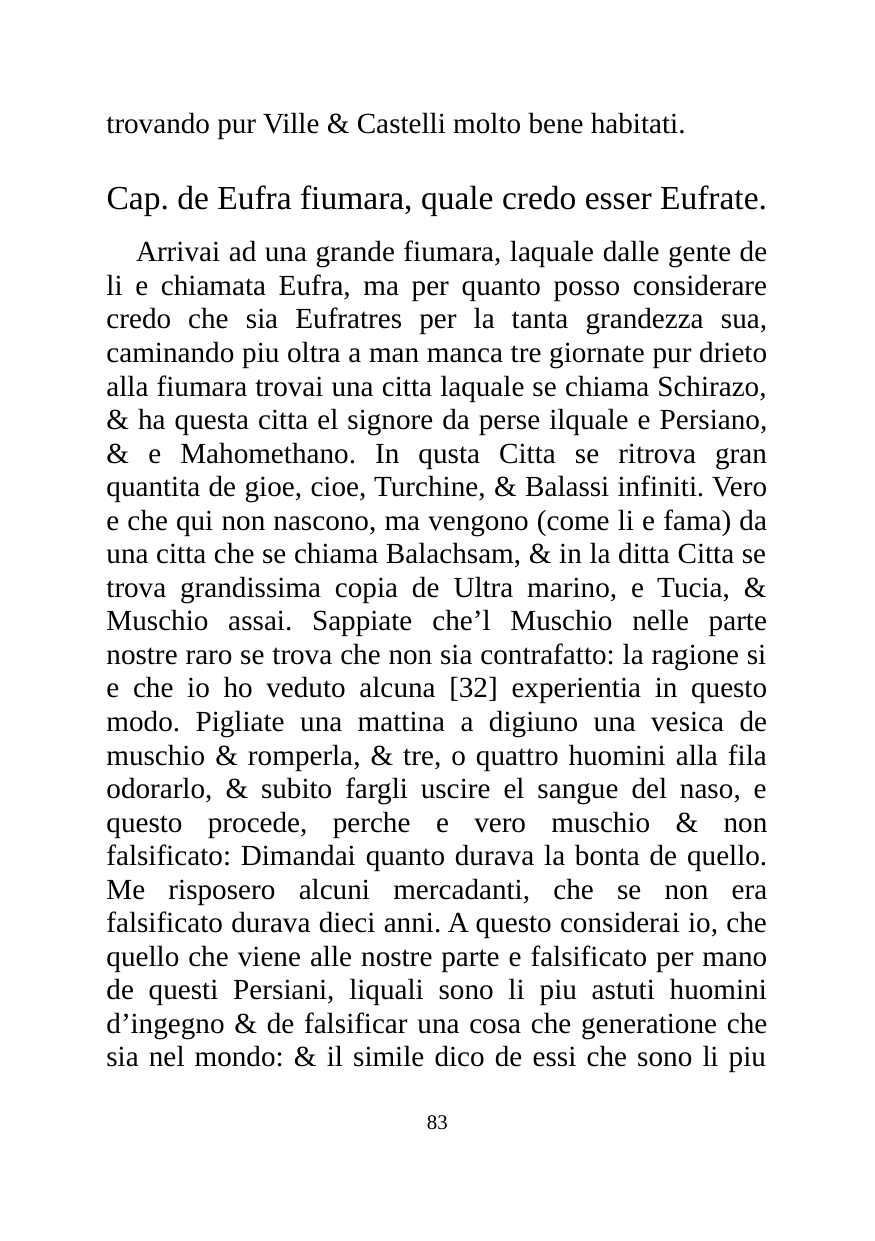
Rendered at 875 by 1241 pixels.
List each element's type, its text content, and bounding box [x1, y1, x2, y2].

subtitle Cap. de Eufra fiumara, quale credo esser Eufrate. [106, 178, 768, 217]
text Arrivai ad una grande fiumara, laquale dalle gente de li e chiamata Eufra, ma per quanto posso considerare credo che sia Eufratres per la tanta grandezza sua, caminando piu oltra a man manca tre giornate pur drieto alla fiumara trovai una citta laquale se chiama Schirazo, & ha questa citta el signore da perse ilquale e Persiano, & e Mahomethano. In qusta Citta se ritrova gran quantita de gioe, cioe, Turchine, & Balassi infiniti. Vero e che qui non nascono, ma vengono (come li e fama) da una citta che se chiama Balachsam, & in la ditta Citta se trova grandissima copia de Ultra marino, e Tucia, & Muschio assai. Sappiate che’l Muschio nelle parte nostre raro se trova che non sia contrafatto: la ragione si e che io ho veduto alcuna [32] experientia in questo modo. Pigliate una mattina a digiuno una vesica de muschio & romperla, & tre, o quattro huomini alla fila odorarlo, & subito fargli uscire el sangue del naso, e questo procede, perche e vero muschio & non falsificato: Dimandai quanto durava la bonta de quello. Me risposero alcuni mercadanti, che se non era falsificato durava dieci anni. A questo considerai io, che quello che viene alle nostre parte e falsificato per mano de questi Persiani, liquali sono li piu astuti huomini d’ingegno & de falsificar una cosa che generatione che sia nel mondo: & il simile dico de essi che sono li piu [106, 234, 768, 1073]
text trovando pur Ville & Castelli molto bene habitati. [106, 106, 768, 140]
